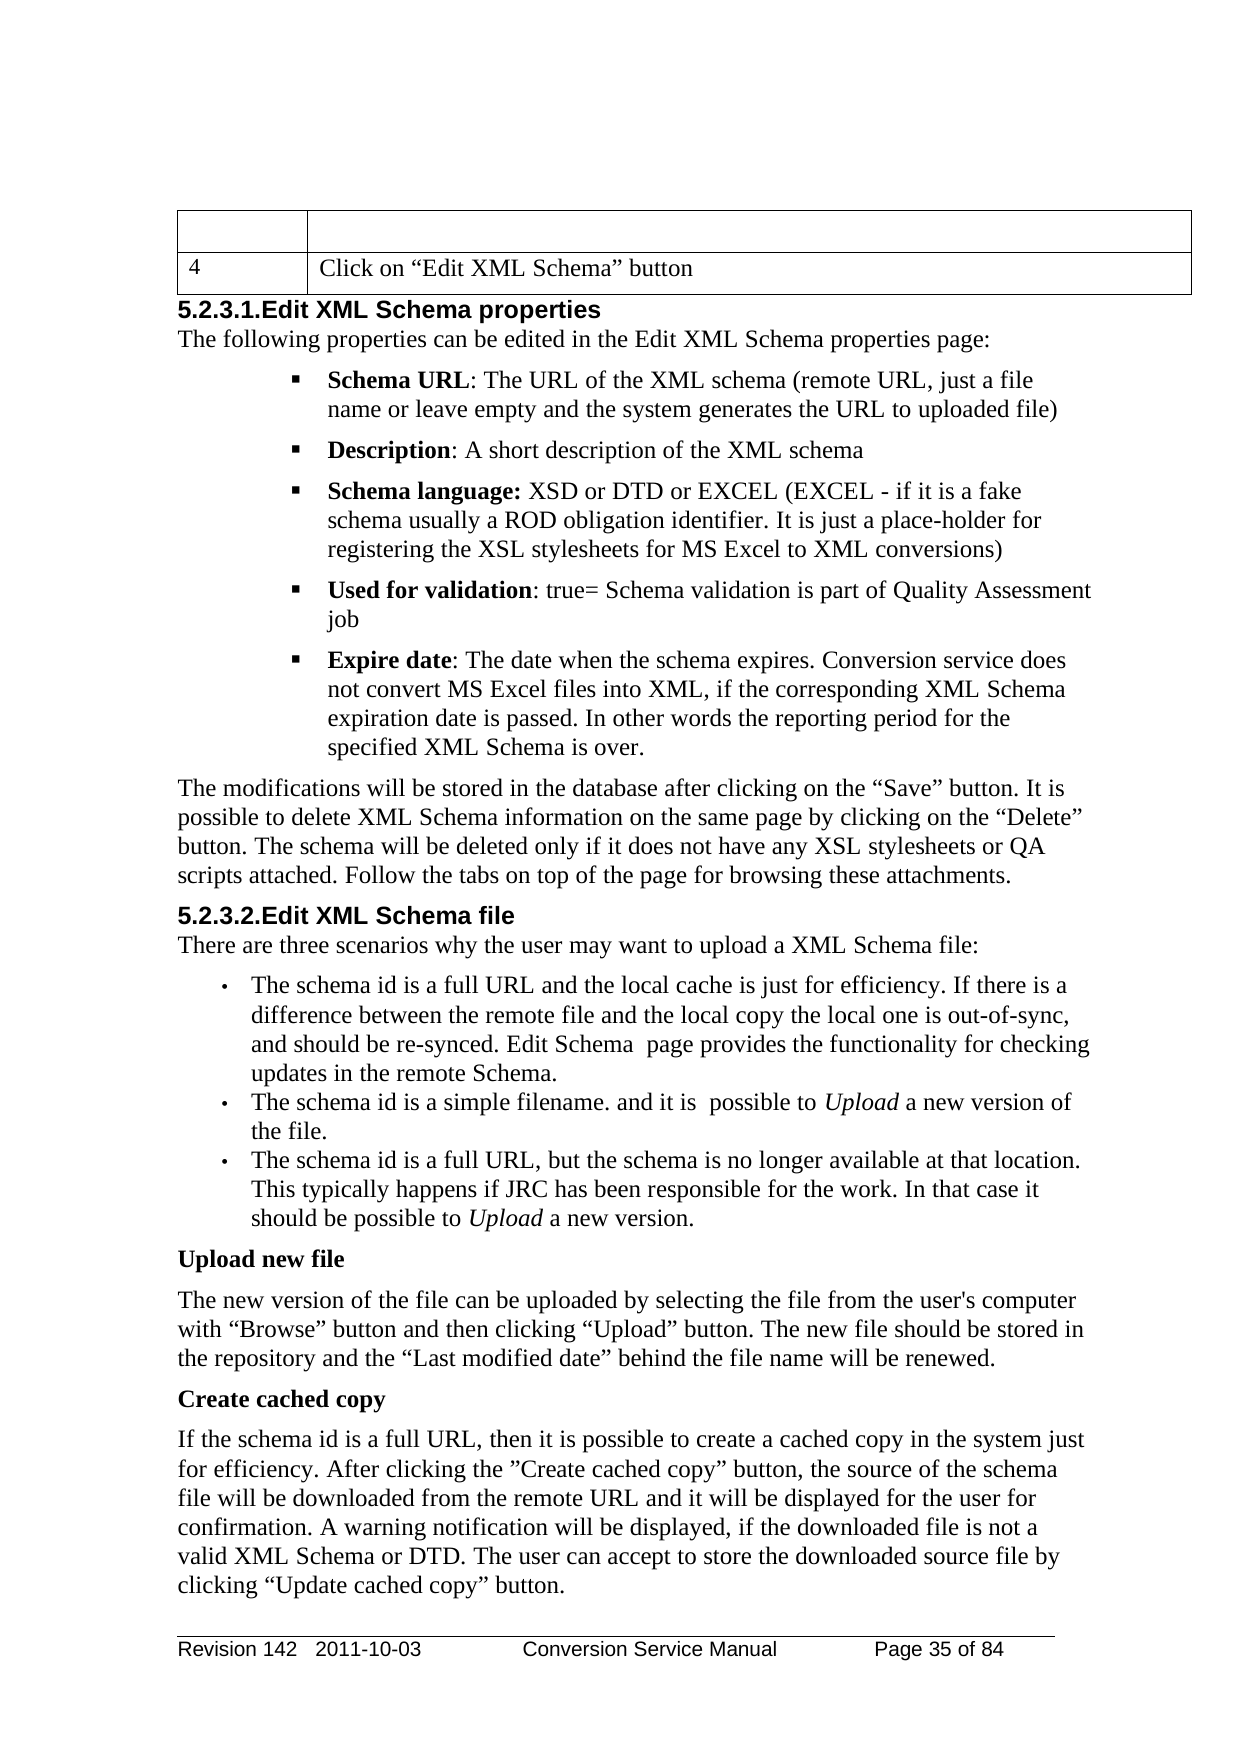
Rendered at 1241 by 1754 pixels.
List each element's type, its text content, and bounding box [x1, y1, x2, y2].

text If the schema id is a full URL, then it is possible to create a cached copy in the system just for efficiency. After clicking the ”Create cached copy” button, the source of the schema file will be downloaded from the remote URL and it will be displayed for the user for confirmation. A warning notification will be displayed, if the downloaded file is not a valid XML Schema or DTD. The user can accept to store the downloaded source file by clicking “Update cached copy” button. [177, 1424, 1092, 1599]
table_cell [178, 211, 307, 252]
table_cell [308, 211, 1191, 252]
text The new version of the file can be uploaded by selecting the file from the user's computer with “Browse” button and then clicking “Upload” button. The new file should be stored in the repository and the “Last modified date” behind the file name will be renewed. [177, 1284, 1092, 1372]
text Upload new file [177, 1244, 1092, 1273]
list Expire date: The date when the schema expires. Conversion service does not convert MS Excel files into XML, if the corresponding XML Schema expiration date is passed. In other words the reporting period for the specified XML Schema is over. [290, 644, 1092, 761]
list Used for validation: true= Schema validation is part of Quality Assessment job [290, 574, 1092, 633]
list Schema URL: The URL of the XML schema (remote URL, just a file name or leave empty and the system generates the URL to uploaded file) [290, 365, 1092, 423]
text The following properties can be edited in the Edit XML Schema properties page: [177, 324, 1092, 353]
list Schema language: XSD or DTD or EXCEL (EXCEL - if it is a fake schema usually a ROD obligation identifier. It is just a place-holder for registering the XSL stylesheets for MS Excel to XML conversions) [290, 476, 1092, 563]
list Description: A short description of the XML schema [290, 435, 1092, 464]
text The modifications will be stored in the database after clicking on the “Save” button. It is possible to delete XML Schema information on the same page by clicking on the “Delete” button. The schema will be deleted only if it does not have any XSL stylesheets or QA scripts attached. Follow the tabs on top of the page for browsing these attachments. [177, 772, 1092, 889]
text Create cached copy [177, 1383, 1092, 1413]
list The schema id is a full URL and the local cache is just for efficiency. If there is a difference between the remote file and the local copy the local one is out-of-sync, and should be re-synced. Edit Schema page provides the functionality for checking updates in the remote Schema. [221, 970, 1092, 1087]
subtitle Edit XML Schema file [177, 901, 1092, 929]
list The schema id is a simple filename. and it is possible to Upload a new version of the file. [221, 1087, 1092, 1145]
table_cell 4 [178, 253, 307, 294]
subtitle Edit XML Schema properties [177, 295, 1092, 324]
list The schema id is a full URL, but the schema is no longer available at that location. This typically happens if JRC has been responsible for the work. In that case it should be possible to Upload a new version. [221, 1145, 1092, 1232]
text There are three scenarios why the user may want to upload a XML Schema file: [177, 929, 1092, 959]
table_cell Click on “Edit XML Schema” button [308, 253, 1191, 294]
